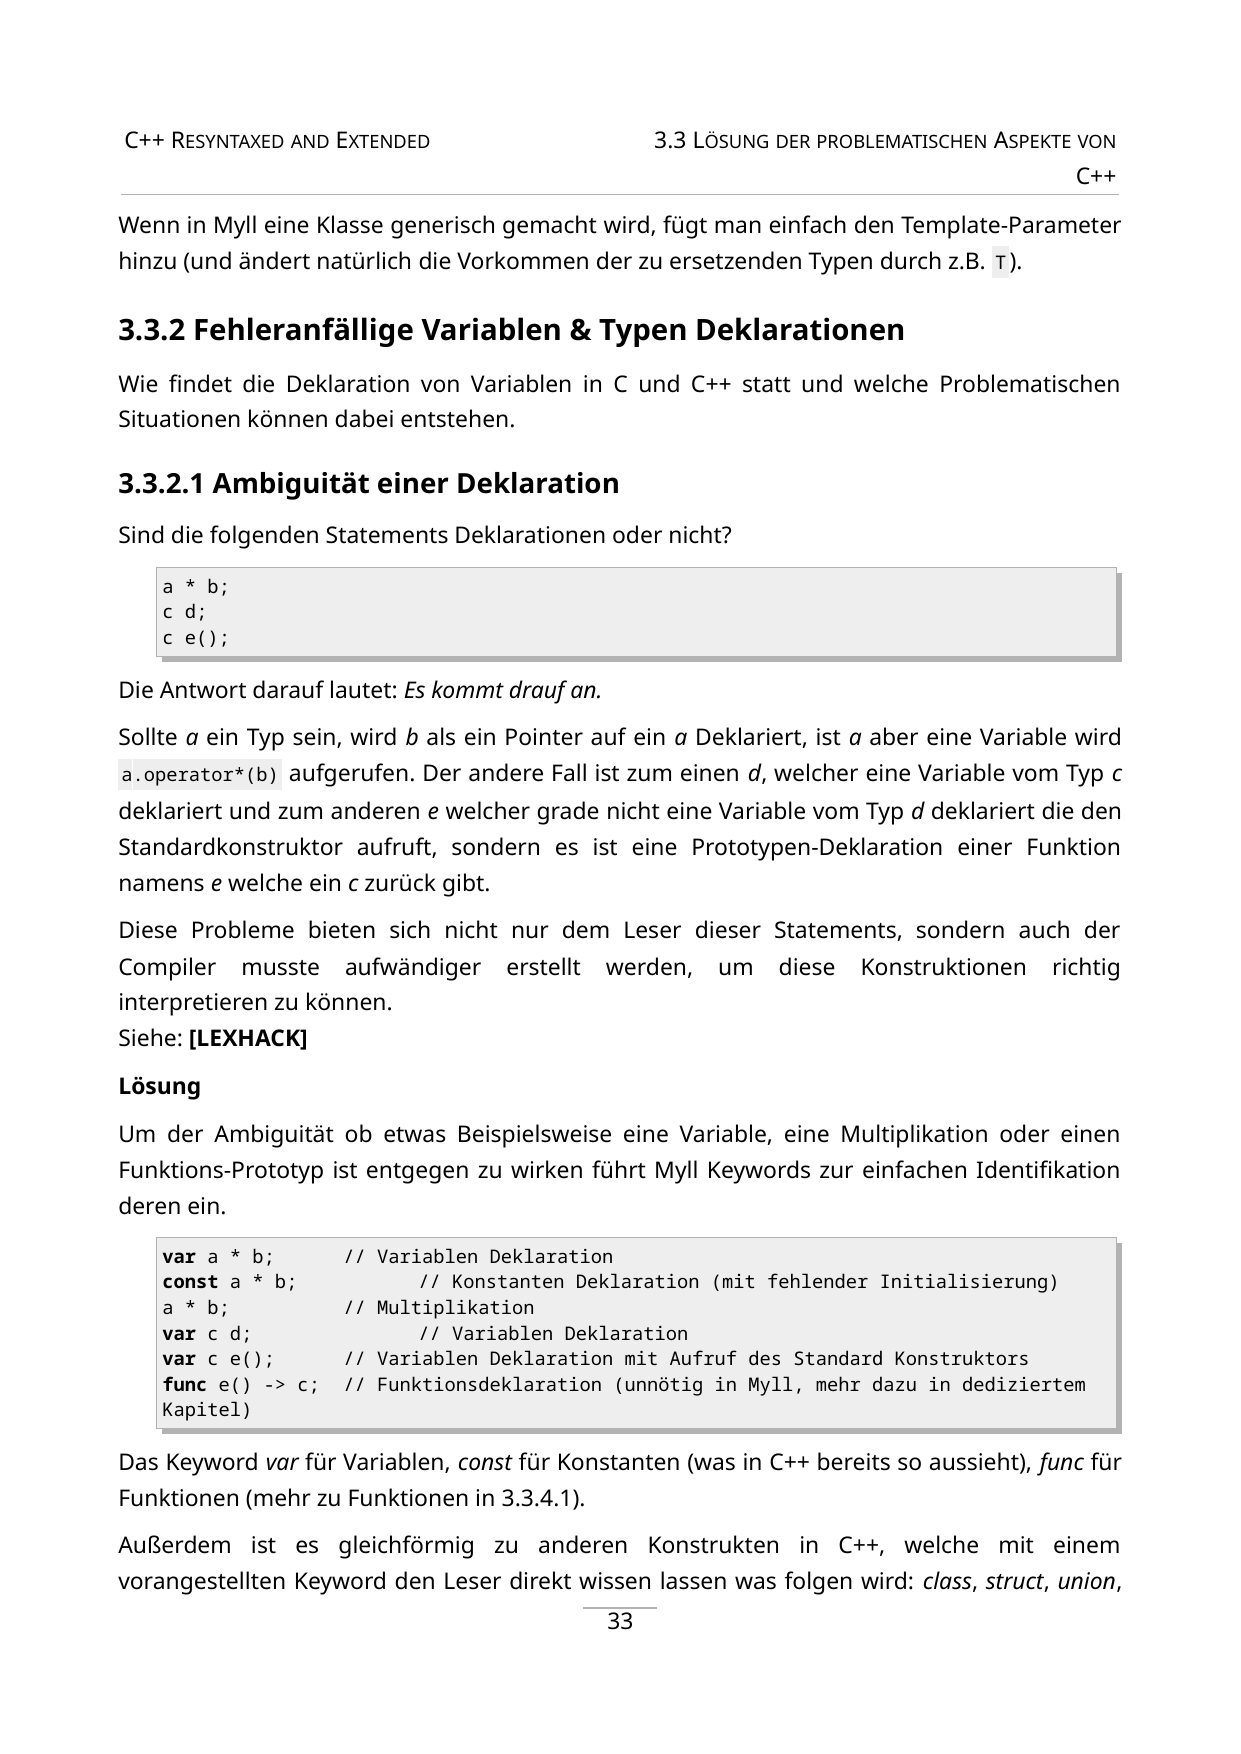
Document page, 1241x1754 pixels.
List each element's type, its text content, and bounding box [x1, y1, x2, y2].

text var c e(); // Variablen Deklaration mit Aufruf des Standard Konstruktors [157, 1339, 1116, 1365]
text Diese Probleme bieten sich nicht nur dem Leser dieser Statements, sondern auch der Compiler musste aufwändiger erstellt werden, um diese Konstruktionen richtig interpretieren zu können. Siehe: [LEXHACK] [118, 914, 1122, 1053]
text Sind die folgenden Statements Deklarationen oder nicht? [118, 519, 1122, 551]
subtitle Fehleranfällige Variablen & Typen Deklarationen [118, 309, 1122, 349]
text Außerdem ist es gleichförmig zu anderen Konstrukten in C++, welche mit einem vorangestellten Keyword den Leser direkt wissen lassen was folgen wird: class, struct, union, [118, 1529, 1122, 1597]
text Das Keyword var für Variablen, const für Konstanten (was in C++ bereits so aussieht), func für Funktionen (mehr zu Funktionen in 3.3.4.1). [118, 1446, 1122, 1513]
text var c d; // Variablen Deklaration [157, 1314, 1116, 1339]
text a * b; // Multiplikation [157, 1288, 1116, 1314]
text Lösung [118, 1070, 1122, 1101]
text Wenn in Myll eine Klasse generisch gemacht wird, fügt man einfach den Template-Parameter hinzu (und ändert natürlich die Vorkommen der zu ersetzenden Typen durch z.B. T). [118, 209, 1122, 278]
text Die Antwort darauf lautet: Es kommt drauf an. [118, 673, 1122, 705]
subtitle Ambiguität einer Deklaration [118, 464, 1122, 501]
text a * b; c d; c e(); [157, 568, 1116, 656]
text func e() -> c; // Funktionsdeklaration (unnötig in Myll, mehr dazu in dediziertem Kapitel) [157, 1365, 1116, 1428]
text Um der Ambiguität ob etwas Beispielsweise eine Variable, eine Multiplikation oder einen Funktions-Prototyp ist entgegen zu wirken führt Myll Keywords zur einfachen Identifikation deren ein. [118, 1118, 1122, 1221]
text Wie findet die Deklaration von Variablen in C und C++ statt und welche Problematischen Situationen können dabei entstehen. [118, 367, 1122, 435]
text Sollte a ein Typ sein, wird b als ein Pointer auf ein a Deklariert, ist a aber eine Variable wird a.operator*(b) aufgerufen. Der andere Fall ist zum einen d, welcher eine Variable vom Typ c deklariert und zum anderen e welcher grade nicht eine Variable vom Typ d deklariert die den Standardkonstruktor aufruft, sondern es ist eine Prototypen-Deklaration einer Funktion namens e welche ein c zurück gibt. [118, 721, 1122, 898]
text const a * b; // Konstanten Deklaration (mit fehlender Initialisierung) [157, 1263, 1116, 1288]
text var a * b; // Variablen Deklaration [157, 1238, 1116, 1263]
